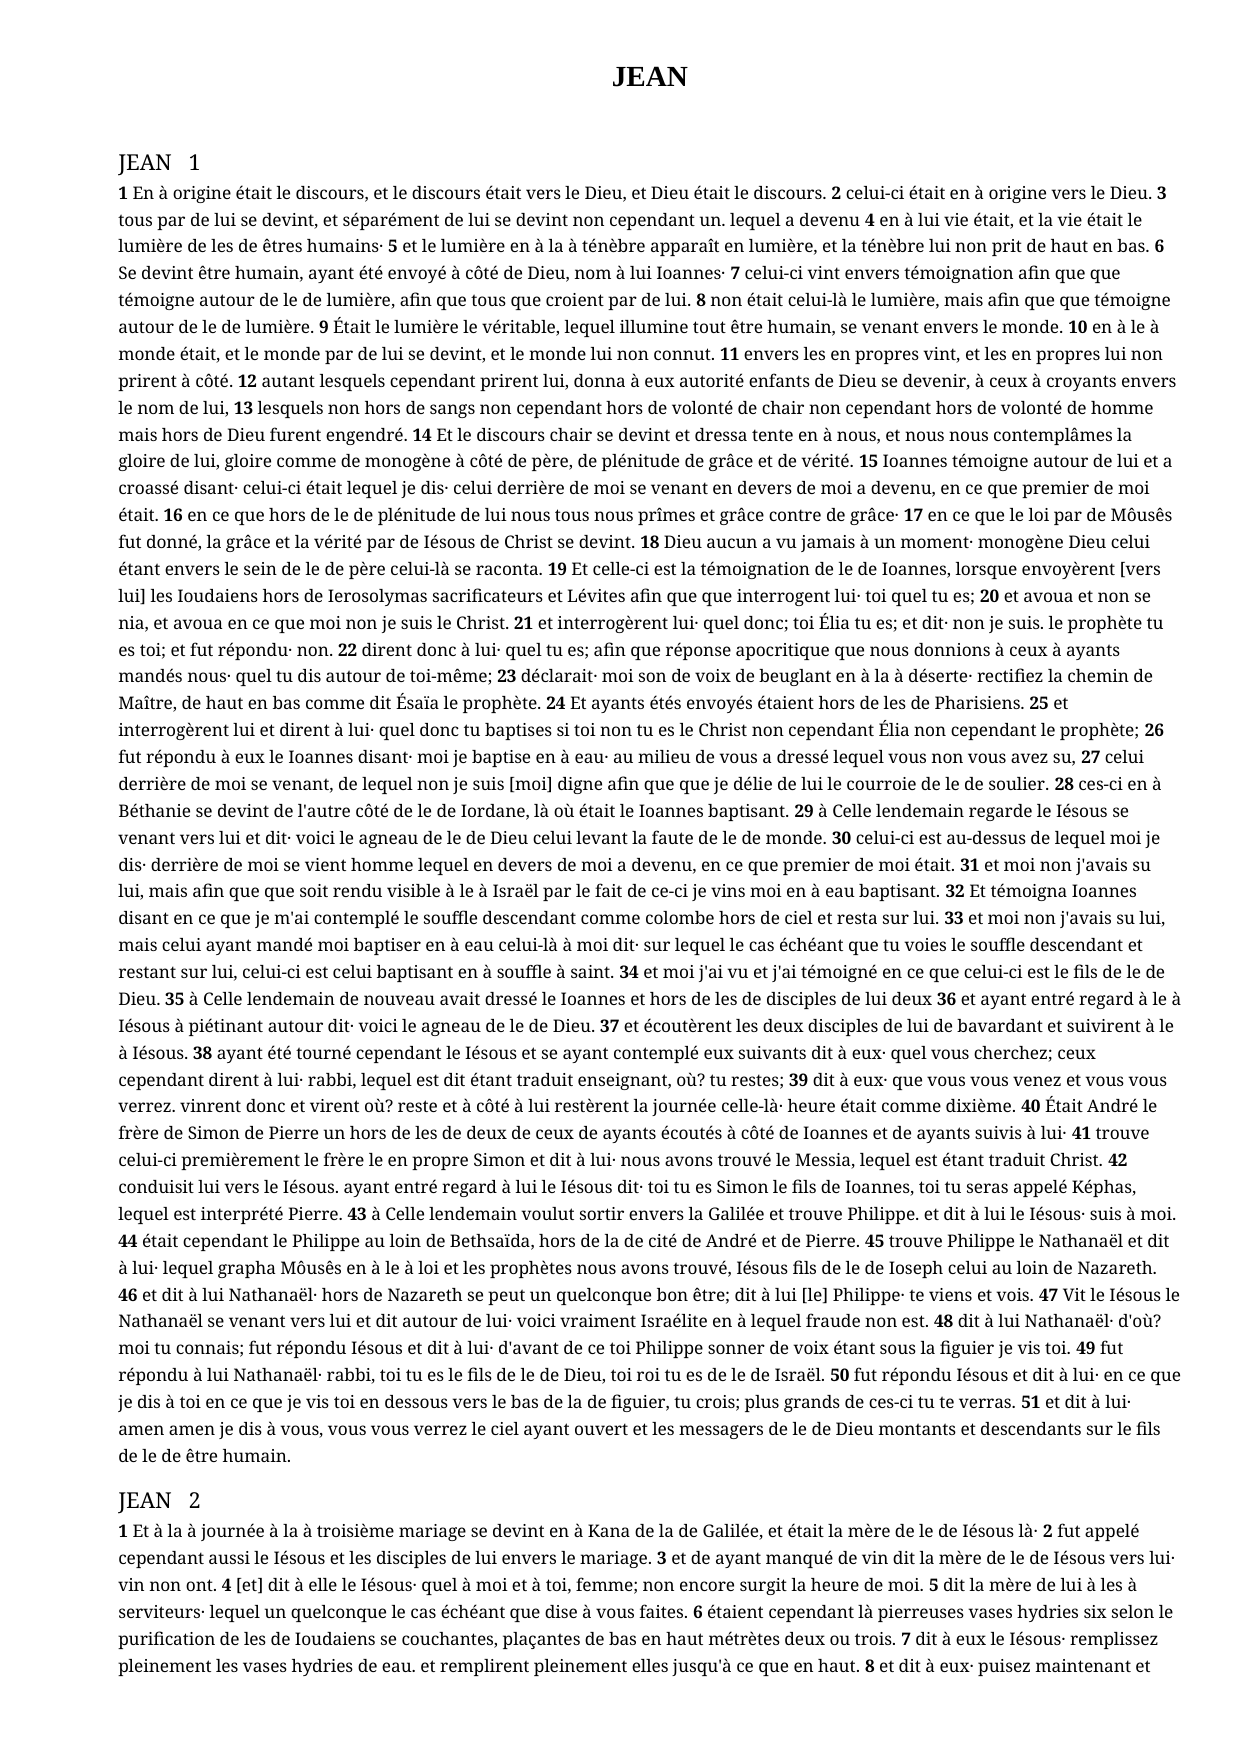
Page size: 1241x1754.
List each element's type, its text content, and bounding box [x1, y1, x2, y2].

text 1 Et à la à journée à la à troisième mariage se devint en à Kana de la de Galilée, et était la mère de le de Iésous là· 2 fut appelé cependant aussi le Iésous et les disciples de lui envers le mariage. 3 et de ayant manqué de vin dit la mère de le de Iésous vers lui· vin non ont. 4 [et] dit à elle le Iésous· quel à moi et à toi, femme; non encore surgit la heure de moi. 5 dit la mère de lui à les à serviteurs· lequel un quelconque le cas échéant que dise à vous faites. 6 étaient cependant là pierreuses vases hydries six selon le purification de les de Ioudaiens se couchantes, plaçantes de bas en haut métrètes deux ou trois. 7 dit à eux le Iésous· remplissez pleinement les vases hydries de eau. et remplirent pleinement elles jusqu'à ce que en haut. 8 et dit à eux· puisez maintenant et [118, 1519, 1181, 1677]
text JEAN 2 [118, 1485, 1181, 1515]
text 1 En à origine était le discours, et le discours était vers le Dieu, et Dieu était le discours. 2 celui-ci était en à origine vers le Dieu. 3 tous par de lui se devint, et séparément de lui se devint non cependant un. lequel a devenu 4 en à lui vie était, et la vie était le lumière de les de êtres humains· 5 et le lumière en à la à ténèbre apparaît en lumière, et la ténèbre lui non prit de haut en bas. 6 Se devint être humain, ayant été envoyé à côté de Dieu, nom à lui Ioannes· 7 celui-ci vint envers témoignation afin que que témoigne autour de le de lumière, afin que tous que croient par de lui. 8 non était celui-là le lumière, mais afin que que témoigne autour de le de lumière. 9 Était le lumière le véritable, lequel illumine tout être humain, se venant envers le monde. 10 en à le à monde était, et le monde par de lui se devint, et le monde lui non connut. 11 envers les en propres vint, et les en propres lui non prirent à côté. 12 autant lesquels cependant prirent lui, donna à eux autorité enfants de Dieu se devenir, à ceux à croyants envers le nom de lui, 13 lesquels non hors de sangs non cependant hors de volonté de chair non cependant hors de volonté de homme mais hors de Dieu furent engendré. 14 Et le discours chair se devint et dressa tente en à nous, et nous nous contemplâmes la gloire de lui, gloire comme de monogène à côté de père, de plénitude de grâce et de vérité. 15 Ioannes témoigne autour de lui et a croassé disant· celui-ci était lequel je dis· celui derrière de moi se venant en devers de moi a devenu, en ce que premier de moi était. 16 en ce que hors de le de plénitude de lui nous tous nous prîmes et grâce contre de grâce· 17 en ce que le loi par de Môusês fut donné, la grâce et la vérité par de Iésous de Christ se devint. 18 Dieu aucun a vu jamais à un moment· monogène Dieu celui étant envers le sein de le de père celui-là se raconta. 19 Et celle-ci est la témoignation de le de Ioannes, lorsque envoyèrent [vers lui] les Ioudaiens hors de Ierosolymas sacrificateurs et Lévites afin que que interrogent lui· toi quel tu es; 20 et avoua et non se nia, et avoua en ce que moi non je suis le Christ. 21 et interrogèrent lui· quel donc; toi Élia tu es; et dit· non je suis. le prophète tu es toi; et fut répondu· non. 22 dirent donc à lui· quel tu es; afin que réponse apocritique que nous donnions à ceux à ayants mandés nous· quel tu dis autour de toi-même; 23 déclarait· moi son de voix de beuglant en à la à déserte· rectifiez la chemin de Maître, de haut en bas comme dit Ésaïa le prophète. 24 Et ayants étés envoyés étaient hors de les de Pharisiens. 25 et interrogèrent lui et dirent à lui· quel donc tu baptises si toi non tu es le Christ non cependant Élia non cependant le prophète; 26 fut répondu à eux le Ioannes disant· moi je baptise en à eau· au milieu de vous a dressé lequel vous non vous avez su, 27 celui derrière de moi se venant, de lequel non je suis [moi] digne afin que que je délie de lui le courroie de le de soulier. 28 ces-ci en à Béthanie se devint de l'autre côté de le de Iordane, là où était le Ioannes baptisant. 29 à Celle lendemain regarde le Iésous se venant vers lui et dit· voici le agneau de le de Dieu celui levant la faute de le de monde. 30 celui-ci est au-dessus de lequel moi je dis· derrière de moi se vient homme lequel en devers de moi a devenu, en ce que premier de moi était. 31 et moi non j'avais su lui, mais afin que que soit rendu visible à le à Israël par le fait de ce-ci je vins moi en à eau baptisant. 32 Et témoigna Ioannes disant en ce que je m'ai contemplé le souffle descendant comme colombe hors de ciel et resta sur lui. 33 et moi non j'avais su lui, mais celui ayant mandé moi baptiser en à eau celui-là à moi dit· sur lequel le cas échéant que tu voies le souffle descendant et restant sur lui, celui-ci est celui baptisant en à souffle à saint. 34 et moi j'ai vu et j'ai témoigné en ce que celui-ci est le fils de le de Dieu. 35 à Celle lendemain de nouveau avait dressé le Ioannes et hors de les de disciples de lui deux 36 et ayant entré regard à le à Iésous à piétinant autour dit· voici le agneau de le de Dieu. 37 et écoutèrent les deux disciples de lui de bavardant et suivirent à le à Iésous. 38 ayant été tourné cependant le Iésous et se ayant contemplé eux suivants dit à eux· quel vous cherchez; ceux cependant dirent à lui· rabbi, lequel est dit étant traduit enseignant, où? tu restes; 39 dit à eux· que vous vous venez et vous vous verrez. vinrent donc et virent où? reste et à côté à lui restèrent la journée celle-là· heure était comme dixième. 40 Était André le frère de Simon de Pierre un hors de les de deux de ceux de ayants écoutés à côté de Ioannes et de ayants suivis à lui· 41 trouve celui-ci premièrement le frère le en propre Simon et dit à lui· nous avons trouvé le Messia, lequel est étant traduit Christ. 42 conduisit lui vers le Iésous. ayant entré regard à lui le Iésous dit· toi tu es Simon le fils de Ioannes, toi tu seras appelé Képhas, lequel est interprété Pierre. 43 à Celle lendemain voulut sortir envers la Galilée et trouve Philippe. et dit à lui le Iésous· suis à moi. 44 était cependant le Philippe au loin de Bethsaïda, hors de la de cité de André et de Pierre. 45 trouve Philippe le Nathanaël et dit à lui· lequel grapha Môusês en à le à loi et les prophètes nous avons trouvé, Iésous fils de le de Ioseph celui au loin de Nazareth. 46 et dit à lui Nathanaël· hors de Nazareth se peut un quelconque bon être; dit à lui [le] Philippe· te viens et vois. 47 Vit le Iésous le Nathanaël se venant vers lui et dit autour de lui· voici vraiment Israélite en à lequel fraude non est. 48 dit à lui Nathanaël· d'où? moi tu connais; fut répondu Iésous et dit à lui· d'avant de ce toi Philippe sonner de voix étant sous la figuier je vis toi. 49 fut répondu à lui Nathanaël· rabbi, toi tu es le fils de le de Dieu, toi roi tu es de le de Israël. 50 fut répondu Iésous et dit à lui· en ce que je dis à toi en ce que je vis toi en dessous vers le bas de la de figuier, tu crois; plus grands de ces-ci tu te verras. 51 et dit à lui· amen amen je dis à vous, vous vous verrez le ciel ayant ouvert et les messagers de le de Dieu montants et descendants sur le fils de le de être humain. [118, 181, 1181, 1467]
text JEAN 1 [118, 147, 1181, 176]
subtitle JEAN [118, 59, 1181, 93]
